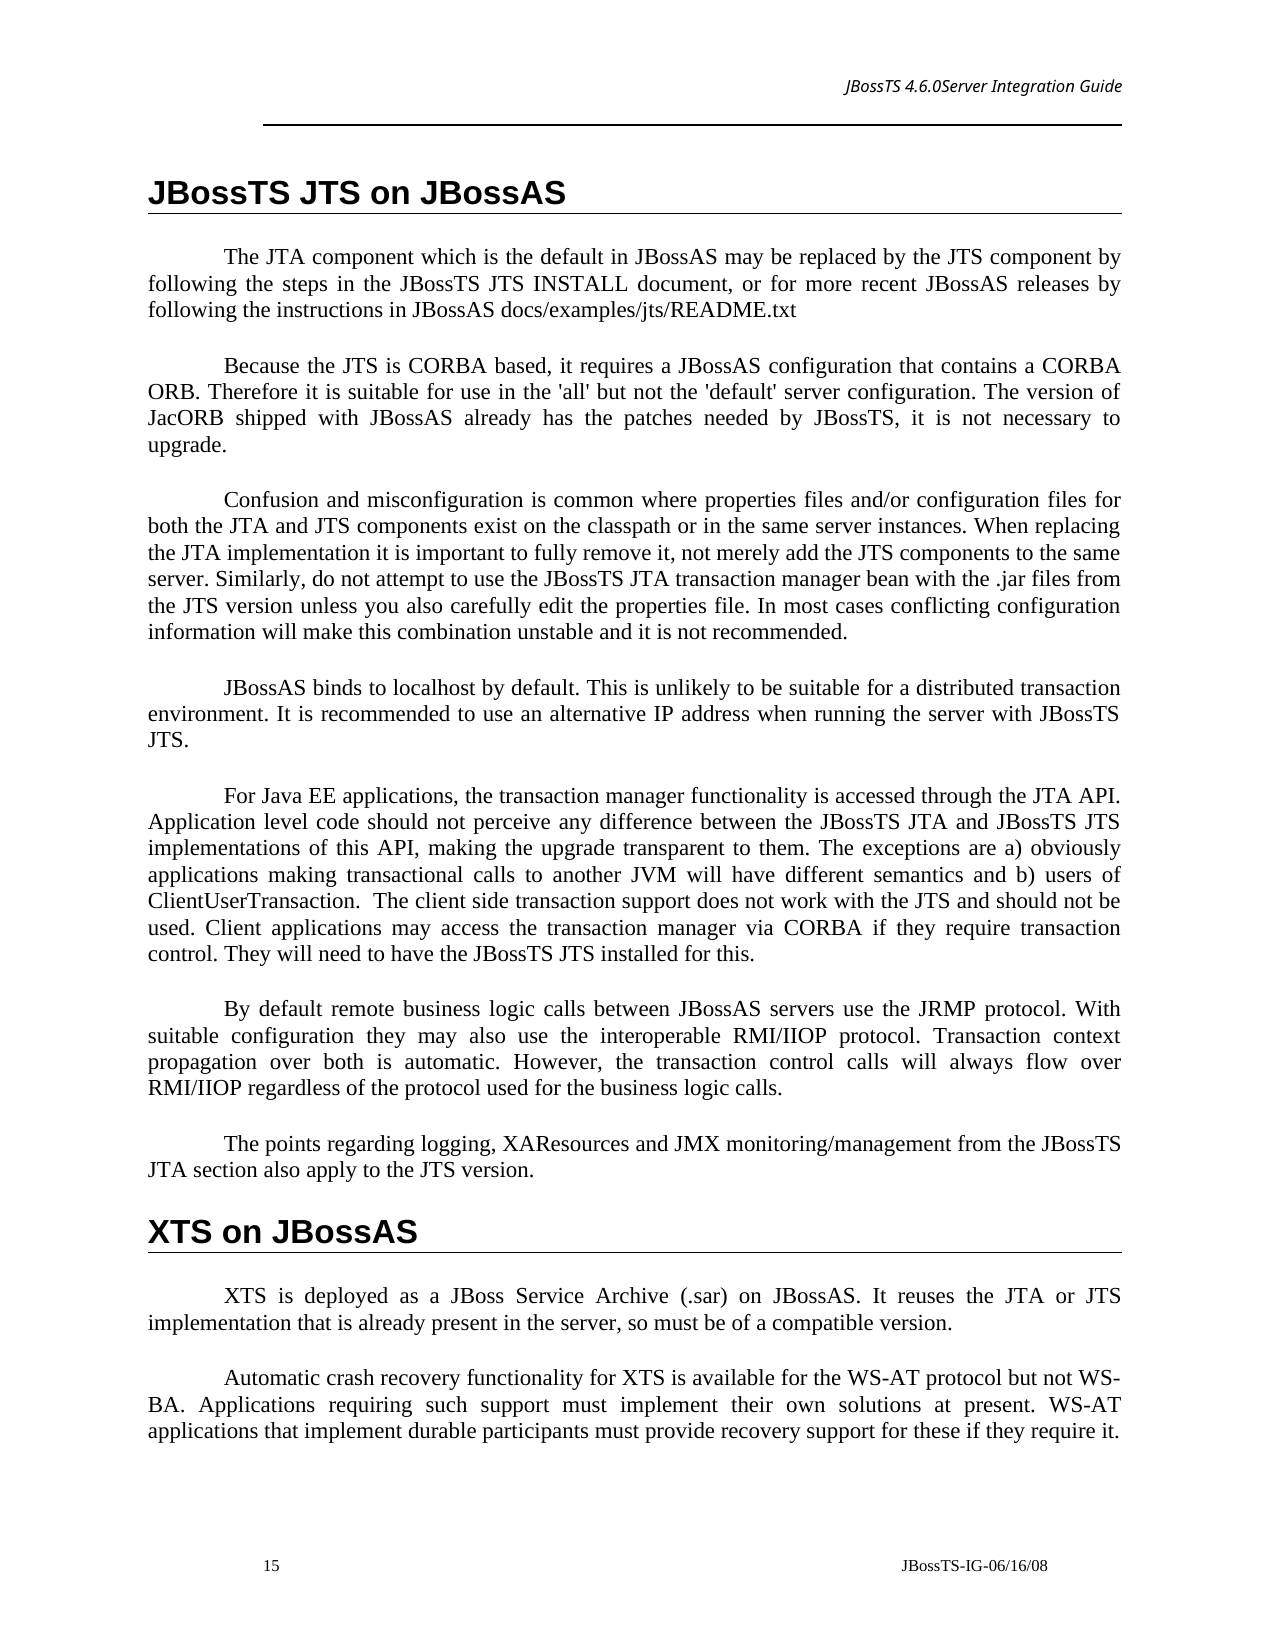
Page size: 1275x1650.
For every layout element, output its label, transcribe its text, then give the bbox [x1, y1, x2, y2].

text For Java EE applications, the transaction manager functionality is accessed through the JTA API. Application level code should not perceive any difference between the JBossTS JTA and JBossTS JTS implementations of this API, making the upgrade transparent to them. The exceptions are a) obviously applications making transactional calls to another JVM will have different semantics and b) users of ClientUserTransaction. The client side transaction support does not work with the JTS and should not be used. Client applications may access the transaction manager via CORBA if they require transaction control. They will need to have the JBossTS JTS installed for this. [148, 782, 1122, 966]
text XTS is deployed as a JBoss Service Archive (.sar) on JBossAS. It reuses the JTA or JTS implementation that is already present in the server, so must be of a compatible version. [148, 1283, 1122, 1335]
text The JTA component which is the default in JBossAS may be replaced by the JTS component by following the steps in the JBossTS JTS INSTALL document, or for more recent JBossAS releases by following the instructions in JBossAS docs/examples/jts/README.txt [148, 243, 1122, 322]
text Confusion and misconfiguration is common where properties files and/or configuration files for both the JTA and JTS components exist on the classpath or in the same server instances. When replacing the JTA implementation it is important to fully remove it, not merely add the JTS components to the same server. Similarly, do not attempt to use the JBossTS JTA transaction manager bean with the .jar files from the JTS version unless you also carefully edit the properties file. In most cases conflicting configuration information will make this combination unstable and it is not recommended. [148, 486, 1122, 644]
subtitle XTS on JBossAS [148, 1212, 1122, 1252]
subtitle JBossTS JTS on JBossAS [148, 173, 1122, 213]
text By default remote business logic calls between JBossAS servers use the JRMP protocol. With suitable configuration they may also use the interoperable RMI/IIOP protocol. Transaction context propagation over both is automatic. However, the transaction control calls will always flow over RMI/IIOP regardless of the protocol used for the business logic calls. [148, 995, 1122, 1101]
text The points regarding logging, XAResources and JMX monitoring/management from the JBossTS JTA section also apply to the JTS version. [148, 1130, 1122, 1183]
text Because the JTS is CORBA based, it requires a JBossAS configuration that contains a CORBA ORB. Therefore it is suitable for use in the 'all' but not the 'default' server configuration. The version of JacORB shipped with JBossAS already has the patches needed by JBossTS, it is not necessary to upgrade. [148, 352, 1122, 457]
text Automatic crash recovery functionality for XTS is available for the WS-AT protocol but not WS-BA. Applications requiring such support must implement their own solutions at present. WS-AT applications that implement durable participants must provide recovery support for these if they require it. [148, 1364, 1122, 1443]
text JBossAS binds to localhost by default. This is unlikely to be suitable for a distributed transaction environment. It is recommended to use an alternative IP address when running the server with JBossTS JTS. [148, 673, 1122, 753]
